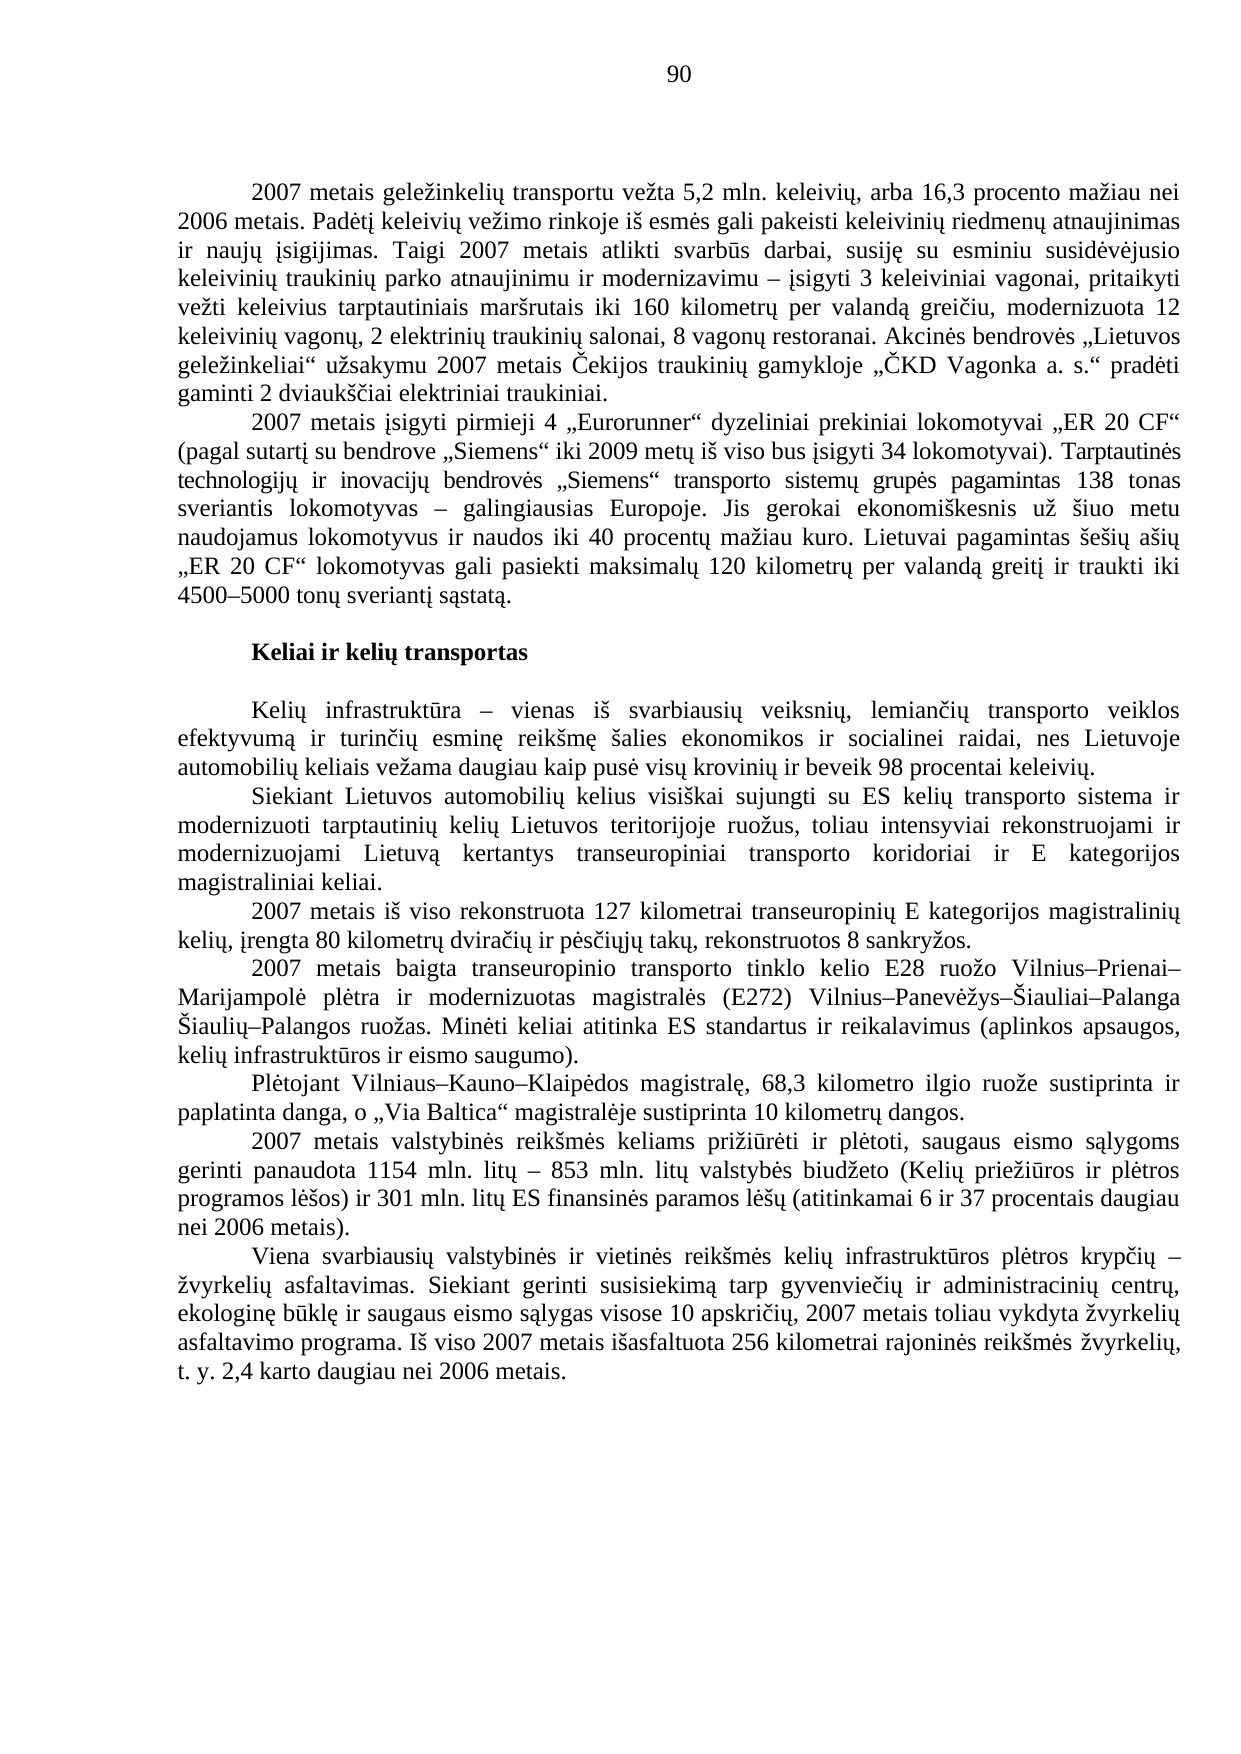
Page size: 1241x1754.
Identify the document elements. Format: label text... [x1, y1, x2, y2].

text Keliai ir kelių transportas [177, 637, 1181, 666]
text Viena svarbiausių valstybinės ir vietinės reikšmės kelių infrastruktūros plėtros krypčių – žvyrkelių asfaltavimas. Siekiant gerinti susisiekimą tarp gyvenviečių ir administracinių centrų, ekologinę būklę ir saugaus eismo sąlygas visose 10 apskričių, 2007 metais toliau vykdyta žvyrkelių asfaltavimo programa. Iš viso 2007 metais išasfaltuota 256 kilometrai rajoninės reikšmės žvyrkelių, t. y. 2,4 karto daugiau nei 2006 metais. [177, 1241, 1181, 1385]
text 2007 metais iš viso rekonstruota 127 kilometrai transeuropinių E kategorijos magistralinių kelių, įrengta 80 kilometrų dviračių ir pėsčiųjų takų, rekonstruotos 8 sankryžos. [177, 896, 1181, 953]
text 2007 metais įsigyti pirmieji 4 „Eurorunner“ dyzeliniai prekiniai lokomotyvai „ER 20 CF“ (pagal sutartį su bendrove „Siemens“ iki 2009 metų iš viso bus įsigyti 34 lokomotyvai). Tarptautinės technologijų ir inovacijų bendrovės „Siemens“ transporto sistemų grupės pagamintas 138 tonas sveriantis lokomotyvas – galingiausias Europoje. Jis gerokai ekonomiškesnis už šiuo metu naudojamus lokomotyvus ir naudos iki 40 procentų mažiau kuro. Lietuvai pagamintas šešių ašių „ER 20 CF“ lokomotyvas gali pasiekti maksimalų 120 kilometrų per valandą greitį ir traukti iki 4500–5000 tonų sveriantį sąstatą. [177, 407, 1181, 608]
text 2007 metais geležinkelių transportu vežta 5,2 mln. keleivių, arba 16,3 procento mažiau nei 2006 metais. Padėtį keleivių vežimo rinkoje iš esmės gali pakeisti keleivinių riedmenų atnaujinimas ir naujų įsigijimas. Taigi 2007 metais atlikti svarbūs darbai, susiję su esminiu susidėvėjusio keleivinių traukinių parko atnaujinimu ir modernizavimu – įsigyti 3 keleiviniai vagonai, pritaikyti vežti keleivius tarptautiniais maršrutais iki 160 kilometrų per valandą greičiu, modernizuota 12 keleivinių vagonų, 2 elektrinių traukinių salonai, 8 vagonų restoranai. Akcinės bendrovės „Lietuvos geležinkeliai“ užsakymu 2007 metais Čekijos traukinių gamykloje „ČKD Vagonka a. s.“ pradėti gaminti 2 dviaukščiai elektriniai traukiniai. [177, 177, 1181, 407]
text 2007 metais valstybinės reikšmės keliams prižiūrėti ir plėtoti, saugaus eismo sąlygoms gerinti panaudota 1154 mln. litų – 853 mln. litų valstybės biudžeto (Kelių priežiūros ir plėtros programos lėšos) ir 301 mln. litų ES finansinės paramos lėšų (atitinkamai 6 ir 37 procentais daugiau nei 2006 metais). [177, 1126, 1181, 1241]
text Siekiant Lietuvos automobilių kelius visiškai sujungti su ES kelių transporto sistema ir modernizuoti tarptautinių kelių Lietuvos teritorijoje ruožus, toliau intensyviai rekonstruojami ir modernizuojami Lietuvą kertantys transeuropiniai transporto koridoriai ir E kategorijos magistraliniai keliai. [177, 781, 1181, 896]
text Plėtojant Vilniaus–Kauno–Klaipėdos magistralę, 68,3 kilometro ilgio ruože sustiprinta ir paplatinta danga, o „Via Baltica“ magistralėje sustiprinta 10 kilometrų dangos. [177, 1068, 1181, 1126]
text Kelių infrastruktūra – vienas iš svarbiausių veiksnių, lemiančių transporto veiklos efektyvumą ir turinčių esminę reikšmę šalies ekonomikos ir socialinei raidai, nes Lietuvoje automobilių keliais vežama daugiau kaip pusė visų krovinių ir beveik 98 procentai keleivių. [177, 695, 1181, 781]
text 2007 metais baigta transeuropinio transporto tinklo kelio E28 ruožo Vilnius–Prienai–Marijampolė plėtra ir modernizuotas magistralės (E272) Vilnius–Panevėžys–Šiauliai–Palanga Šiaulių–Palangos ruožas. Minėti keliai atitinka ES standartus ir reikalavimus (aplinkos apsaugos, kelių infrastruktūros ir eismo saugumo). [177, 953, 1181, 1068]
